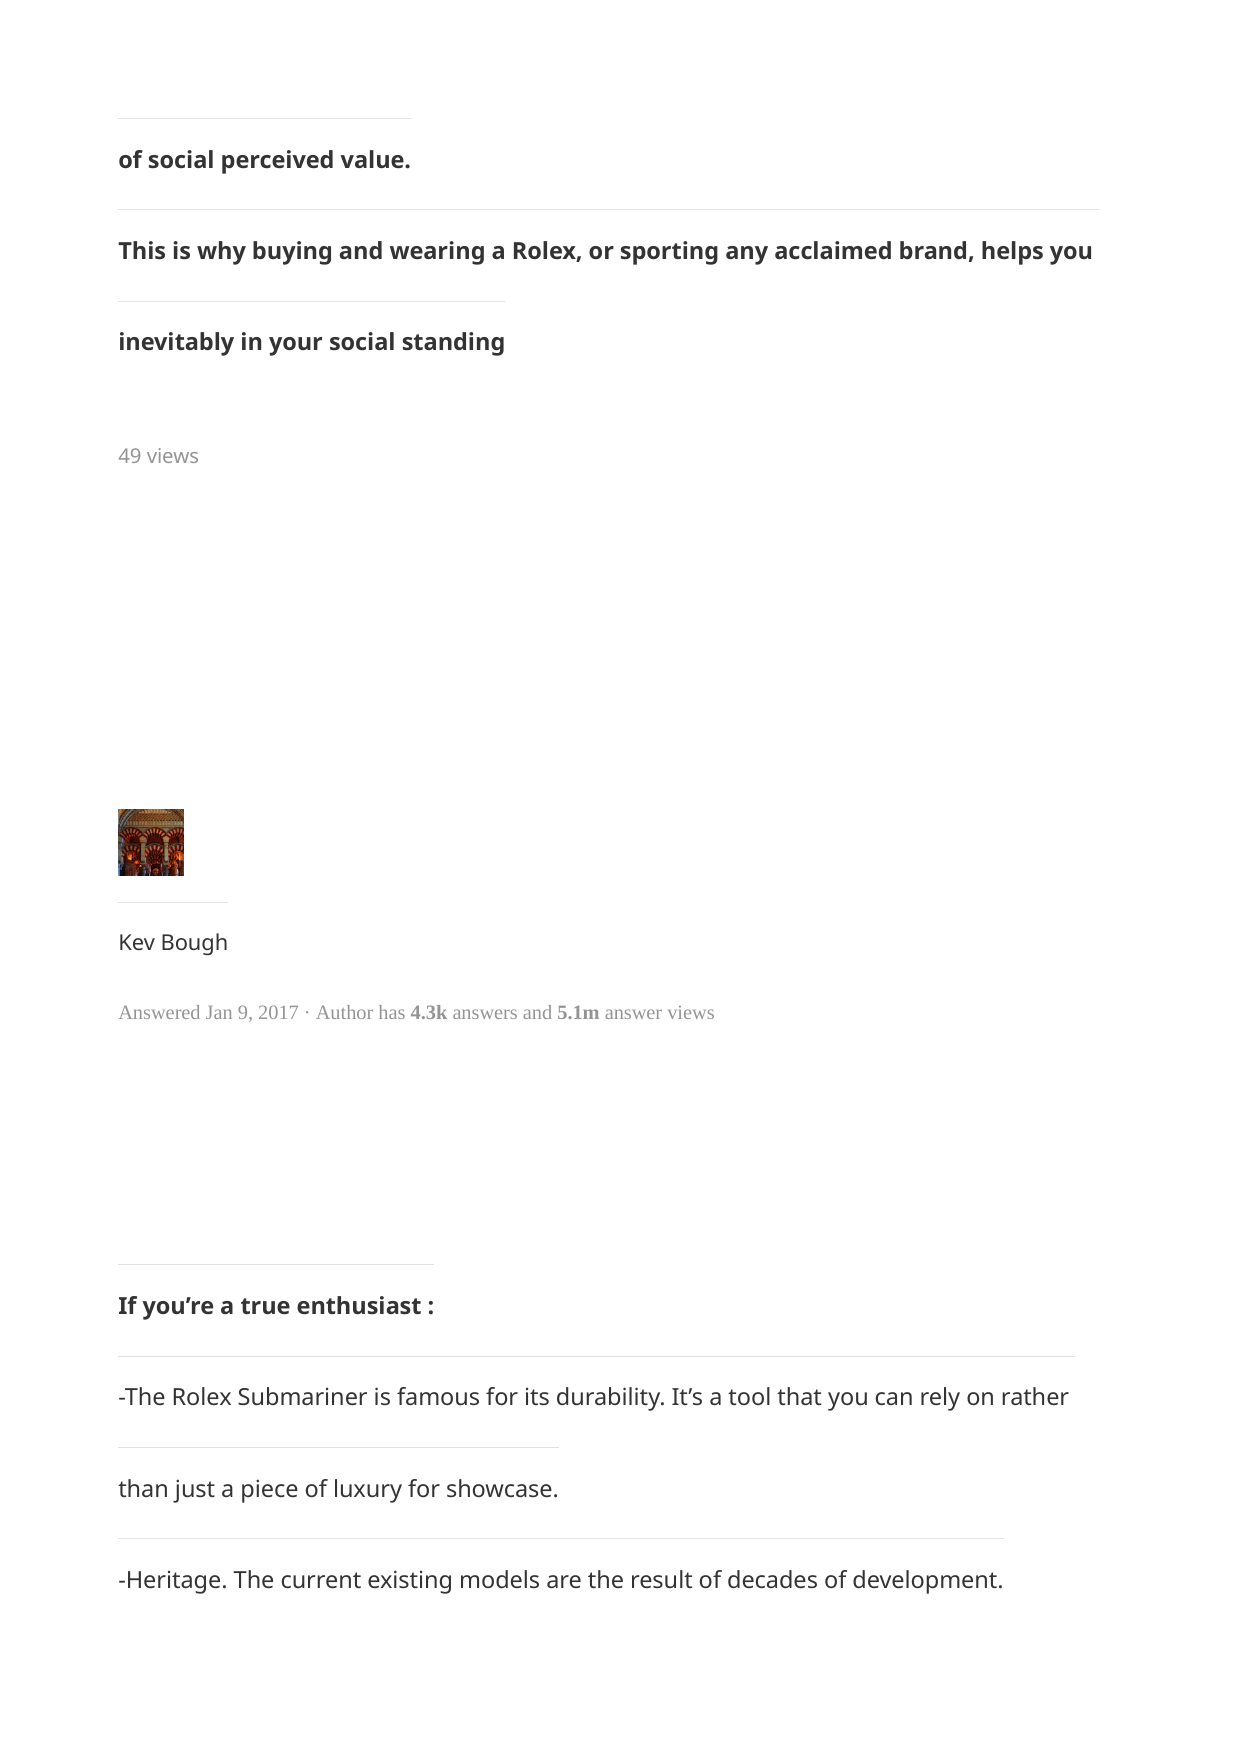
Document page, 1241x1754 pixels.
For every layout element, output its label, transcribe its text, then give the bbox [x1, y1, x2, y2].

picture [118, 809, 184, 876]
text If you’re a true enthusiast : [118, 1264, 1122, 1321]
text Answered Jan 9, 2017 · Author has 4.3k answers and 5.1m answer views [118, 1000, 1122, 1023]
text of social perceived value. [118, 118, 1122, 175]
text Kev Bough [118, 902, 1109, 957]
text -The Rolex Submariner is famous for its durability. It’s a tool that you can rely on rather than just a piece of luxury for showcase. [118, 1356, 1122, 1504]
text This is why buying and wearing a Rolex, or sporting any acclaimed brand, helps you inevitably in your social standing [118, 209, 1122, 358]
text 49 views [118, 442, 1122, 470]
text -Heritage. The current existing models are the result of decades of development. [118, 1538, 1122, 1595]
